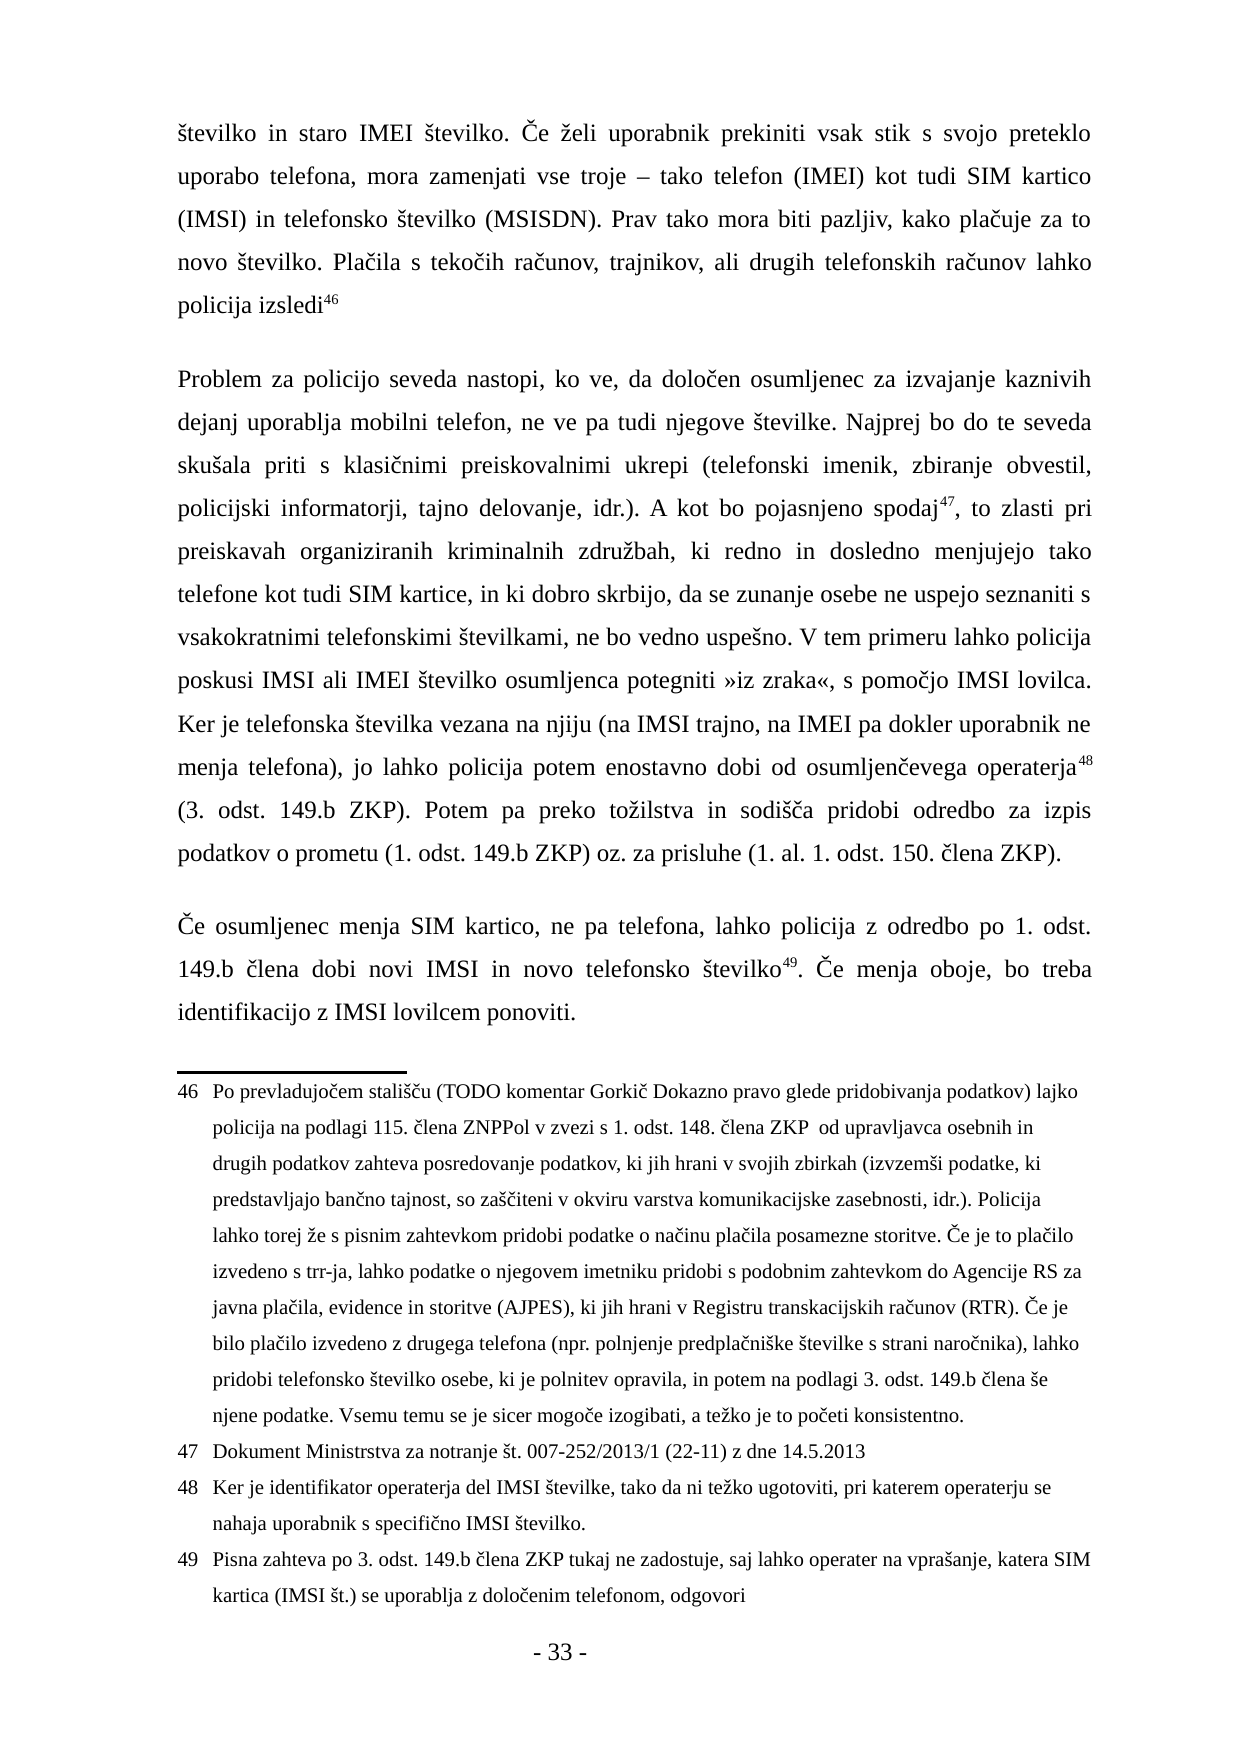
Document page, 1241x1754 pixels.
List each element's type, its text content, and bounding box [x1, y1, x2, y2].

text Pisna zahteva po 3. odst. 149.b člena ZKP tukaj ne zadostuje, saj lahko operater na vprašanje, katera SIM kartica (IMSI št.) se uporablja z določenim telefonom, odgovori [177, 1547, 1093, 1607]
text Po prevladujočem stališču (TODO komentar Gorkič Dokazno pravo glede pridobivanja podatkov) lajko policija na podlagi 115. člena ZNPPol v zvezi s 1. odst. 148. člena ZKP od upravljavca osebnih in drugih podatkov zahteva posredovanje podatkov, ki jih hrani v svojih zbirkah (izvzemši podatke, ki predstavljajo bančno tajnost, so zaščiteni v okviru varstva komunikacijske zasebnosti, idr.). Policija lahko torej že s pisnim zahtevkom pridobi podatke o načinu plačila posamezne storitve. Če je to plačilo izvedeno s trr-ja, lahko podatke o njegovem imetniku pridobi s podobnim zahtevkom do Agencije RS za javna plačila, evidence in storitve (AJPES), ki jih hrani v Registru transkacijskih računov (RTR). Če je bilo plačilo izvedeno z drugega telefona (npr. polnjenje predplačniške številke s strani naročnika), lahko pridobi telefonsko številko osebe, ki je polnitev opravila, in potem na podlagi 3. odst. 149.b člena še njene podatke. Vsemu temu se je sicer mogoče izogibati, a težko je to početi konsistentno. [177, 1078, 1093, 1427]
text Če osumljenec menja SIM kartico, ne pa telefona, lahko policija z odredbo po 1. odst. 149.b člena dobi novi IMSI in novo telefonsko številko. Če menja oboje, bo treba identifikacijo z IMSI lovilcem ponoviti. [177, 911, 1093, 1026]
text številko in staro IMEI številko. Če želi uporabnik prekiniti vsak stik s svojo preteklo uporabo telefona, mora zamenjati vse troje – tako telefon (IMEI) kot tudi SIM kartico (IMSI) in telefonsko številko (MSISDN). Prav tako mora biti pazljiv, kako plačuje za to novo številko. Plačila s tekočih računov, trajnikov, ali drugih telefonskih računov lahko policija izsledi [177, 118, 1093, 319]
text Ker je identifikator operaterja del IMSI številke, tako da ni težko ugotoviti, pri katerem operaterju se nahaja uporabnik s specifično IMSI številko. [177, 1475, 1093, 1535]
text Dokument Ministrstva za notranje št. 007-252/2013/1 (22-11) z dne 14.5.2013 [177, 1439, 1093, 1463]
text Problem za policijo seveda nastopi, ko ve, da določen osumljenec za izvajanje kaznivih dejanj uporablja mobilni telefon, ne ve pa tudi njegove številke. Najprej bo do te seveda skušala priti s klasičnimi preiskovalnimi ukrepi (telefonski imenik, zbiranje obvestil, policijski informatorji, tajno delovanje, idr.). A kot bo pojasnjeno spodaj, to zlasti pri preiskavah organiziranih kriminalnih združbah, ki redno in dosledno menjujejo tako telefone kot tudi SIM kartice, in ki dobro skrbijo, da se zunanje osebe ne uspejo seznaniti s vsakokratnimi telefonskimi številkami, ne bo vedno uspešno. V tem primeru lahko policija poskusi IMSI ali IMEI številko osumljenca potegniti »iz zraka«, s pomočjo IMSI lovilca. Ker je telefonska številka vezana na njiju (na IMSI trajno, na IMEI pa dokler uporabnik ne menja telefona), jo lahko policija potem enostavno dobi od osumljenčevega operaterja (3. odst. 149.b ZKP). Potem pa preko tožilstva in sodišča pridobi odredbo za izpis podatkov o prometu (1. odst. 149.b ZKP) oz. za prisluhe (1. al. 1. odst. 150. člena ZKP). [177, 364, 1093, 867]
